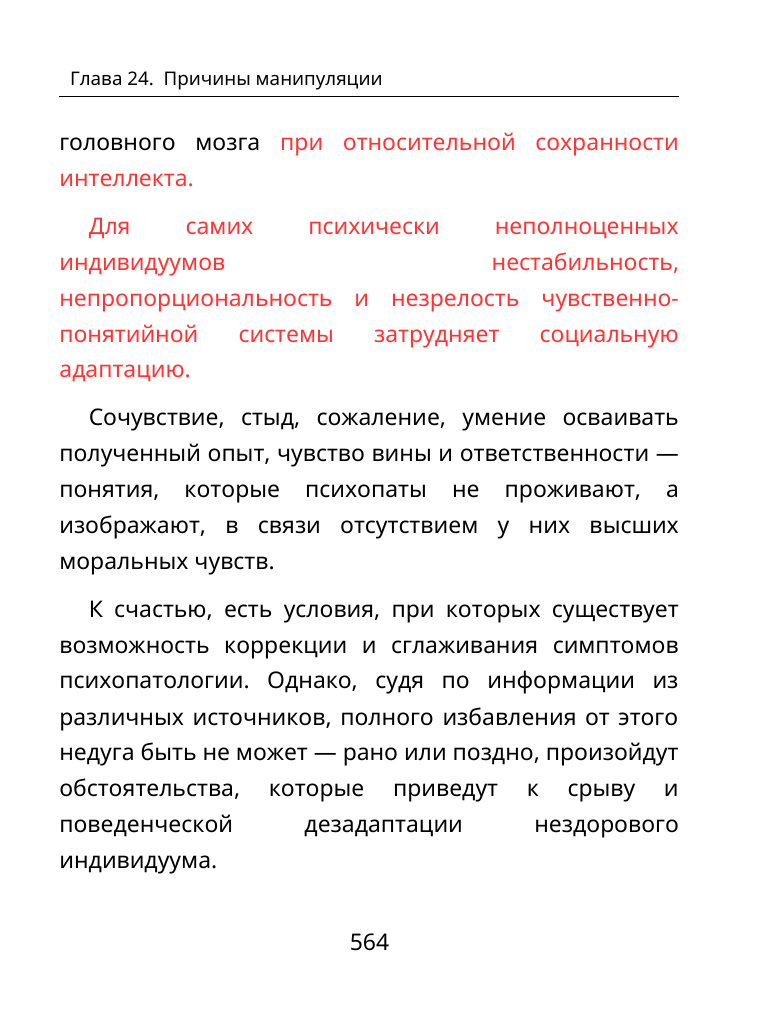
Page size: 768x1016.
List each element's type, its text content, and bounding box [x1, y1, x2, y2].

text Для самих психически неполноценных индивидуумов нестабильность, непропорциональность и незрелость чувственно-понятийной системы затрудняет социальную адаптацию. [59, 210, 679, 385]
text К счастью, есть условия, при которых существует возможность коррекции и сглаживания симптомов психопатологии. Однако, судя по информации из различных источников, полного избавления от этого недуга быть не может — рано или поздно, произойдут обстоятельства, которые приведут к срыву и поведенческой дезадаптации нездорового индивидуума. [59, 593, 679, 875]
text Сочувствие, стыд, сожаление, умение осваивать полученный опыт, чувство вины и ответственности — понятия, которые психопаты не проживают, а изображают, в связи отсутствием у них высших моральных чувств. [59, 401, 679, 576]
text головного мозга при относительной сохранности интеллекта. [59, 126, 679, 193]
